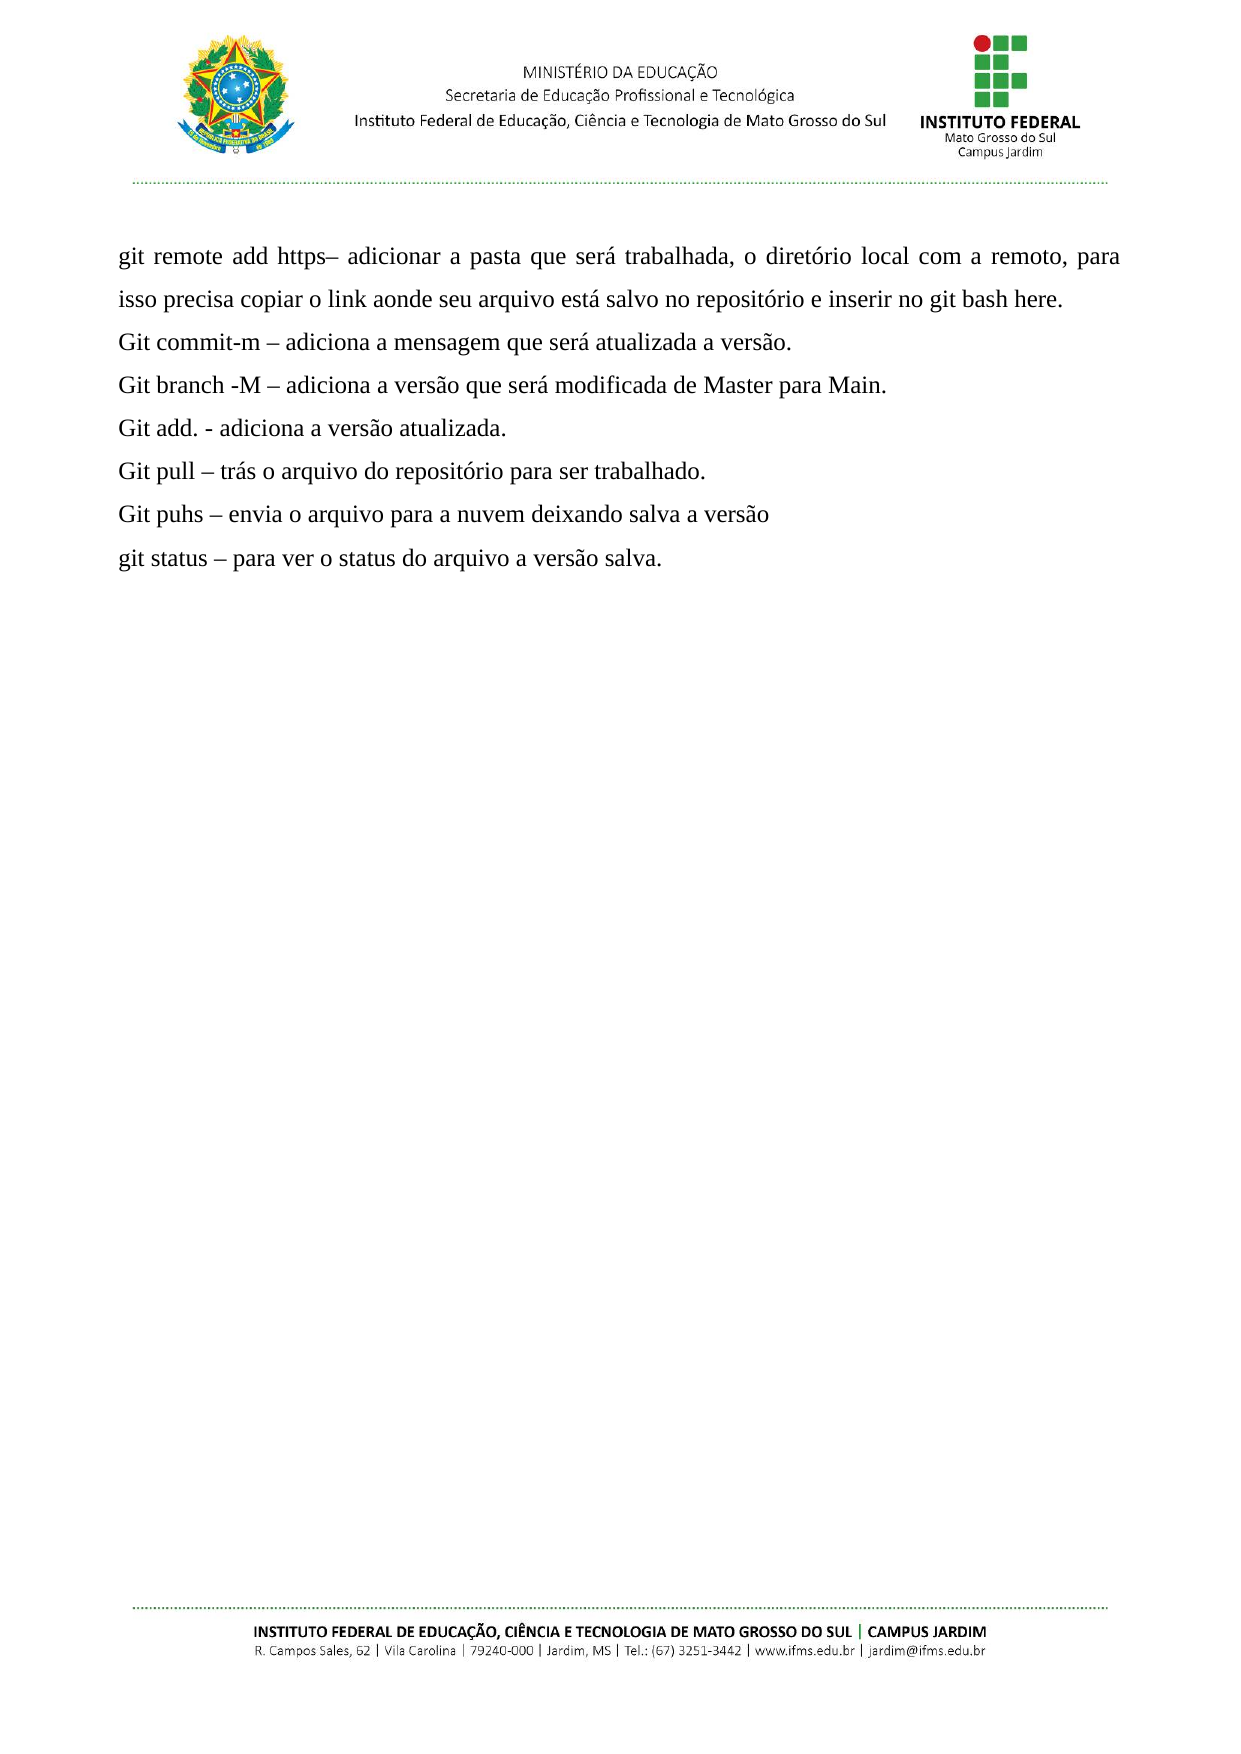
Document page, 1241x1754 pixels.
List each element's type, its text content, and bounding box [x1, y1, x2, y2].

text git remote add https– adicionar a pasta que será trabalhada, o diretório local com a remoto, para isso precisa copiar o link aonde seu arquivo está salvo no repositório e inserir no git bash here. [118, 241, 1122, 313]
text Git puhs – envia o arquivo para a nuvem deixando salva a versão [118, 499, 1122, 528]
text Git commit-m – adiciona a mensagem que será atualizada a versão. [118, 327, 1122, 356]
text git status – para ver o status do arquivo a versão salva. [118, 543, 1122, 571]
picture [132, 20, 1108, 184]
text Git branch -M – adiciona a versão que será modificada de Master para Main. [118, 370, 1122, 399]
text Git pull – trás o arquivo do repositório para ser trabalhado. [118, 456, 1122, 485]
picture [132, 1607, 1108, 1667]
text Git add. - adiciona a versão atualizada. [118, 413, 1122, 442]
